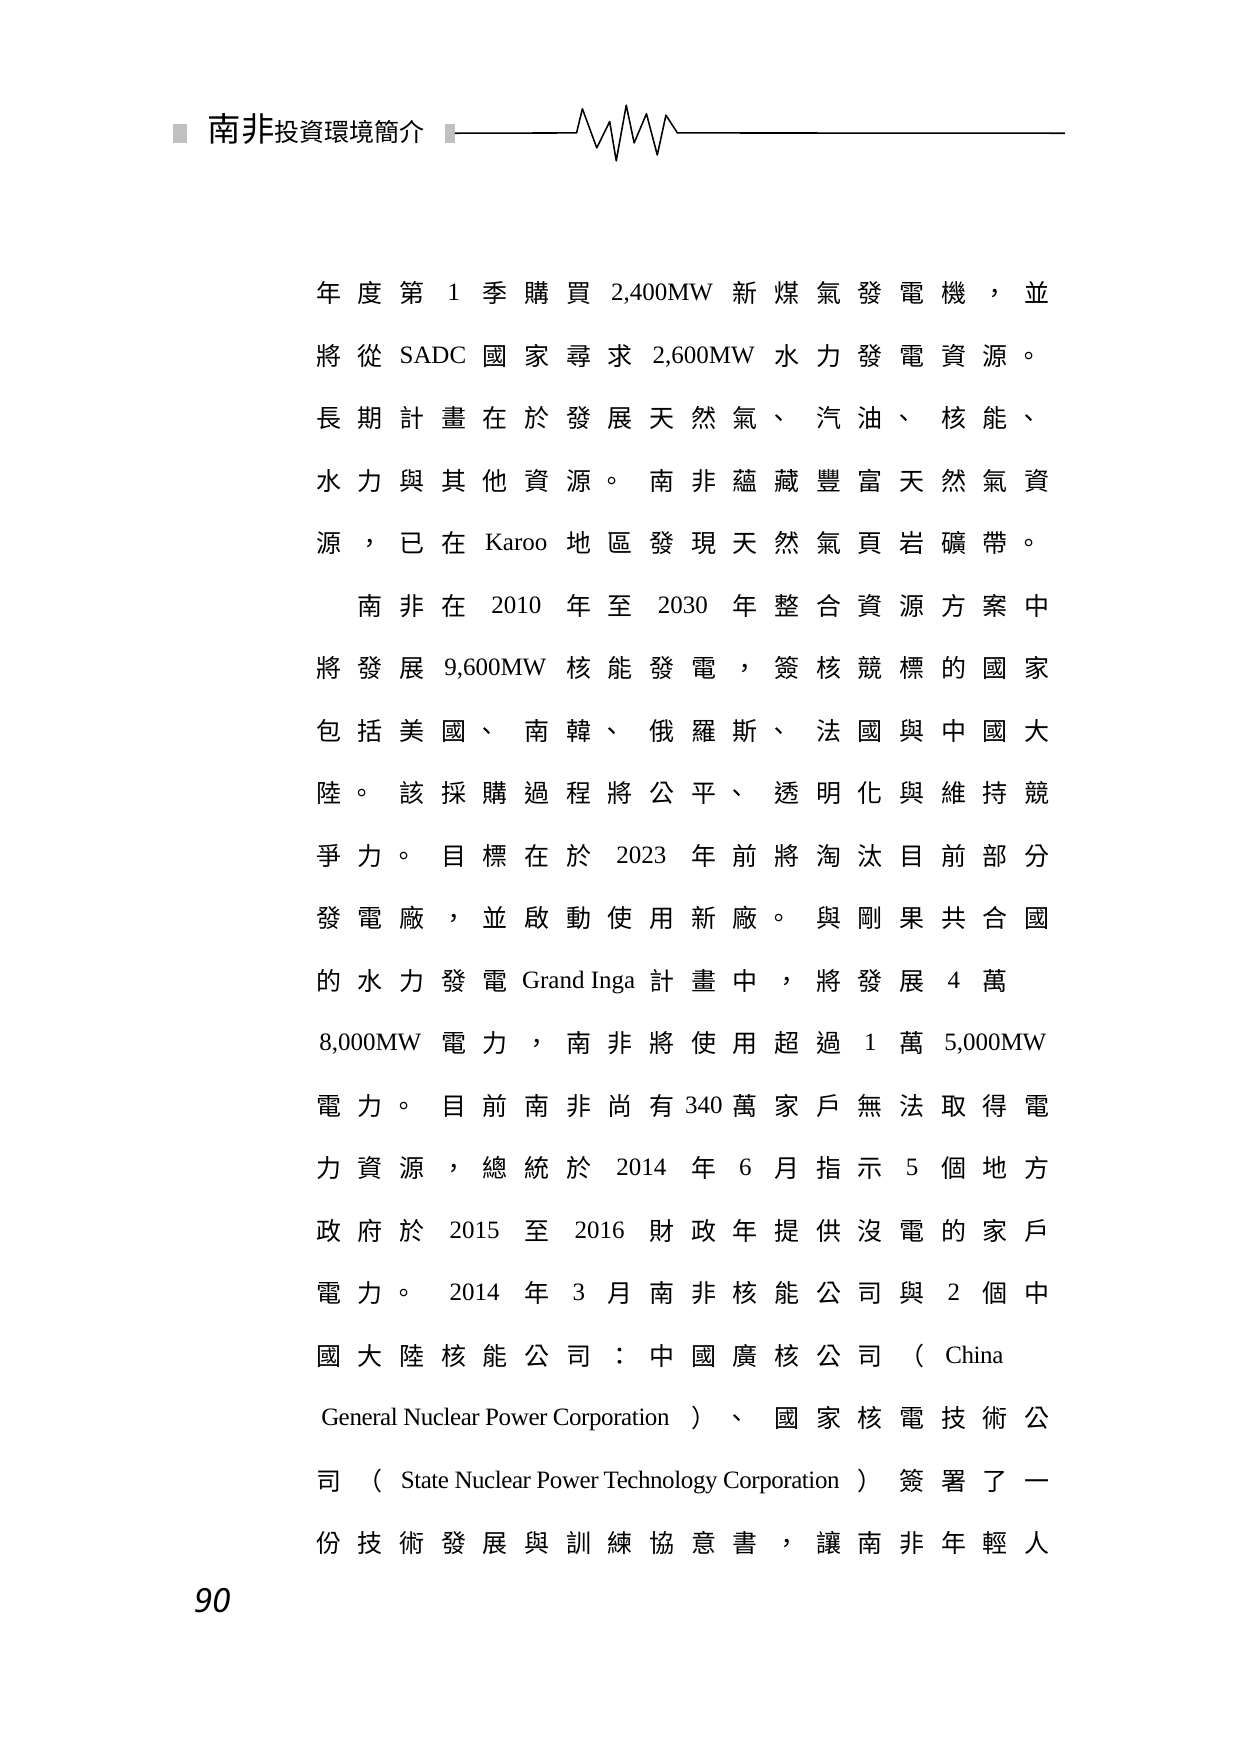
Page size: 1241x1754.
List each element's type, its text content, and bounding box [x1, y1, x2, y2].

text 年度第1季購買2,400MW新煤氣發電機，並將從SADC國家尋求2,600MW水力發電資源。長期計畫在於發展天然氣、汽油、核能、水力與其他資源。南非蘊藏豐富天然氣資源，已在Karoo地區發現天然氣頁岩礦帶。 [281, 250, 1058, 563]
text 南非在2010年至2030年整合資源方案中將發展9,600MW核能發電，簽核競標的國家包括美國、南韓、俄羅斯、法國與中國大陸。該採購過程將公平、透明化與維持競爭力。目標在於2023年前將淘汰目前部分發電廠，並啟動使用新廠。與剛果共合國的水力發電Grand Inga計畫中，將發展4萬8,000MW電力，南非將使用超過1萬5,000MW電力。目前南非尚有340萬家戶無法取得電力資源，總統於2014年6月指示5個地方政府於2015至2016財政年提供沒電的家戶電力。2014年3月南非核能公司與2個中國大陸核能公司：中國廣核公司（China General Nuclear Power Corporation）、國家核電技術公司（State Nuclear Power Technology Corporation）簽署了一份技術發展與訓練協意書，讓南非年輕人 [281, 563, 1058, 1563]
